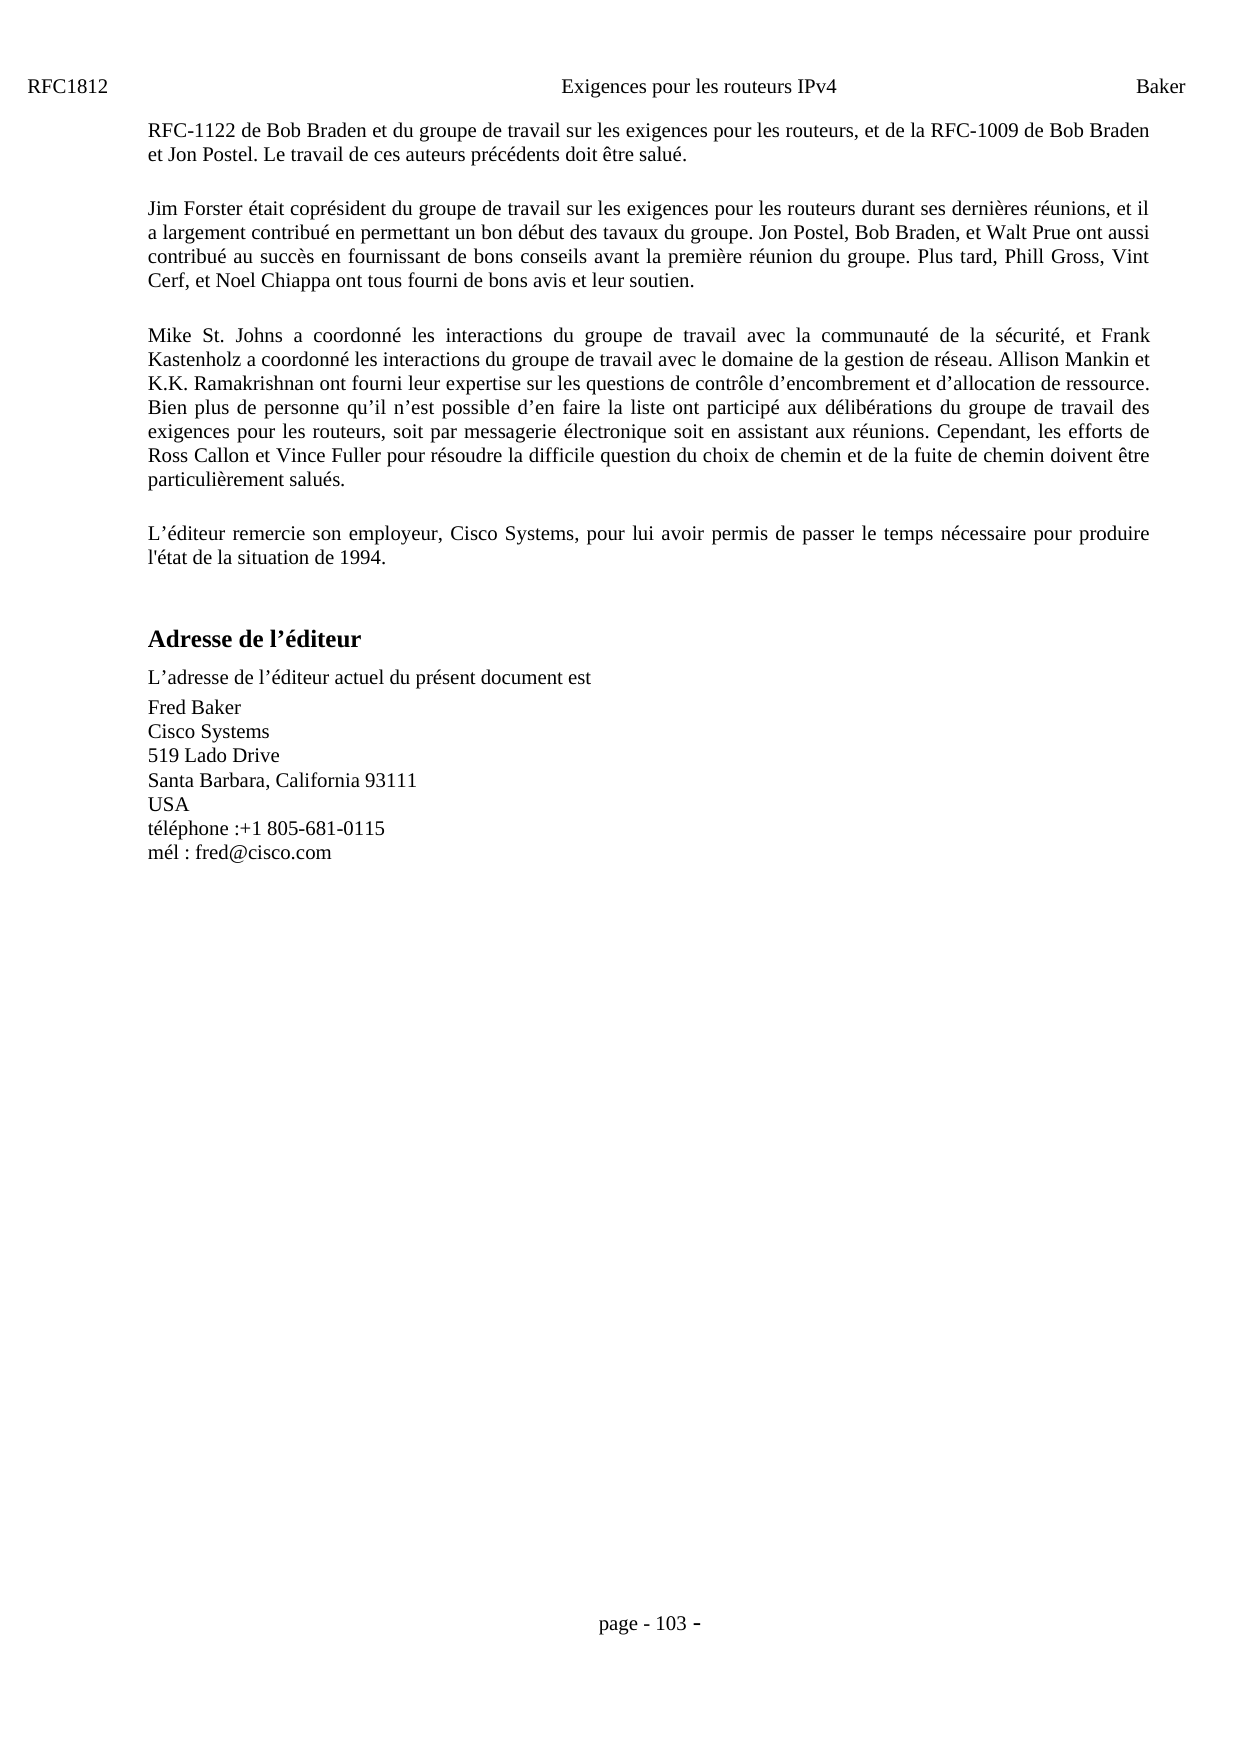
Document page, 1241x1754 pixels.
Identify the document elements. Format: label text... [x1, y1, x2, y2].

text téléphone :+1 805-681-0115 [148, 816, 1152, 840]
text Mike St. Johns a coordonné les interactions du groupe de travail avec la communauté de la sécurité, et Frank Kastenholz a coordonné les interactions du groupe de travail avec le domaine de la gestion de réseau. Allison Mankin et K.K. Ramakrishnan ont fourni leur expertise sur les questions de contrôle d’encombrement et d’allocation de ressource. Bien plus de personne qu’il n’est possible d’en faire la liste ont participé aux délibérations du groupe de travail des exigences pour les routeurs, soit par messagerie électronique soit en assistant aux réunions. Cependant, les efforts de Ross Callon et Vince Fuller pour résoudre la difficile question du choix de chemin et de la fuite de chemin doivent être particulièrement salués. [148, 322, 1152, 491]
text Jim Forster était coprésident du groupe de travail sur les exigences pour les routeurs durant ses dernières réunions, et il a largement contribué en permettant un bon début des tavaux du groupe. Jon Postel, Bob Braden, et Walt Prue ont aussi contribué au succès en fournissant de bons conseils avant la première réunion du groupe. Plus tard, Phill Gross, Vint Cerf, et Noel Chiappa ont tous fourni de bons avis et leur soutien. [148, 196, 1152, 292]
text USA [148, 792, 1152, 816]
text Fred Baker [148, 695, 1152, 719]
text Cisco Systems [148, 719, 1152, 743]
subtitle Adresse de l’éditeur [148, 624, 1152, 653]
text Santa Barbara, California 93111 [148, 767, 1152, 792]
text L’adresse de l’éditeur actuel du présent document est [148, 665, 1152, 689]
text RFC-1122 de Bob Braden et du groupe de travail sur les exigences pour les routeurs, et de la RFC-1009 de Bob Braden et Jon Postel. Le travail de ces auteurs précédents doit être salué. [148, 118, 1152, 166]
text mél : fred@cisco.com [148, 840, 1152, 864]
text 519 Lado Drive [148, 743, 1152, 767]
text L’éditeur remercie son employeur, Cisco Systems, pour lui avoir permis de passer le temps nécessaire pour produire l'état de la situation de 1994. [148, 521, 1152, 569]
